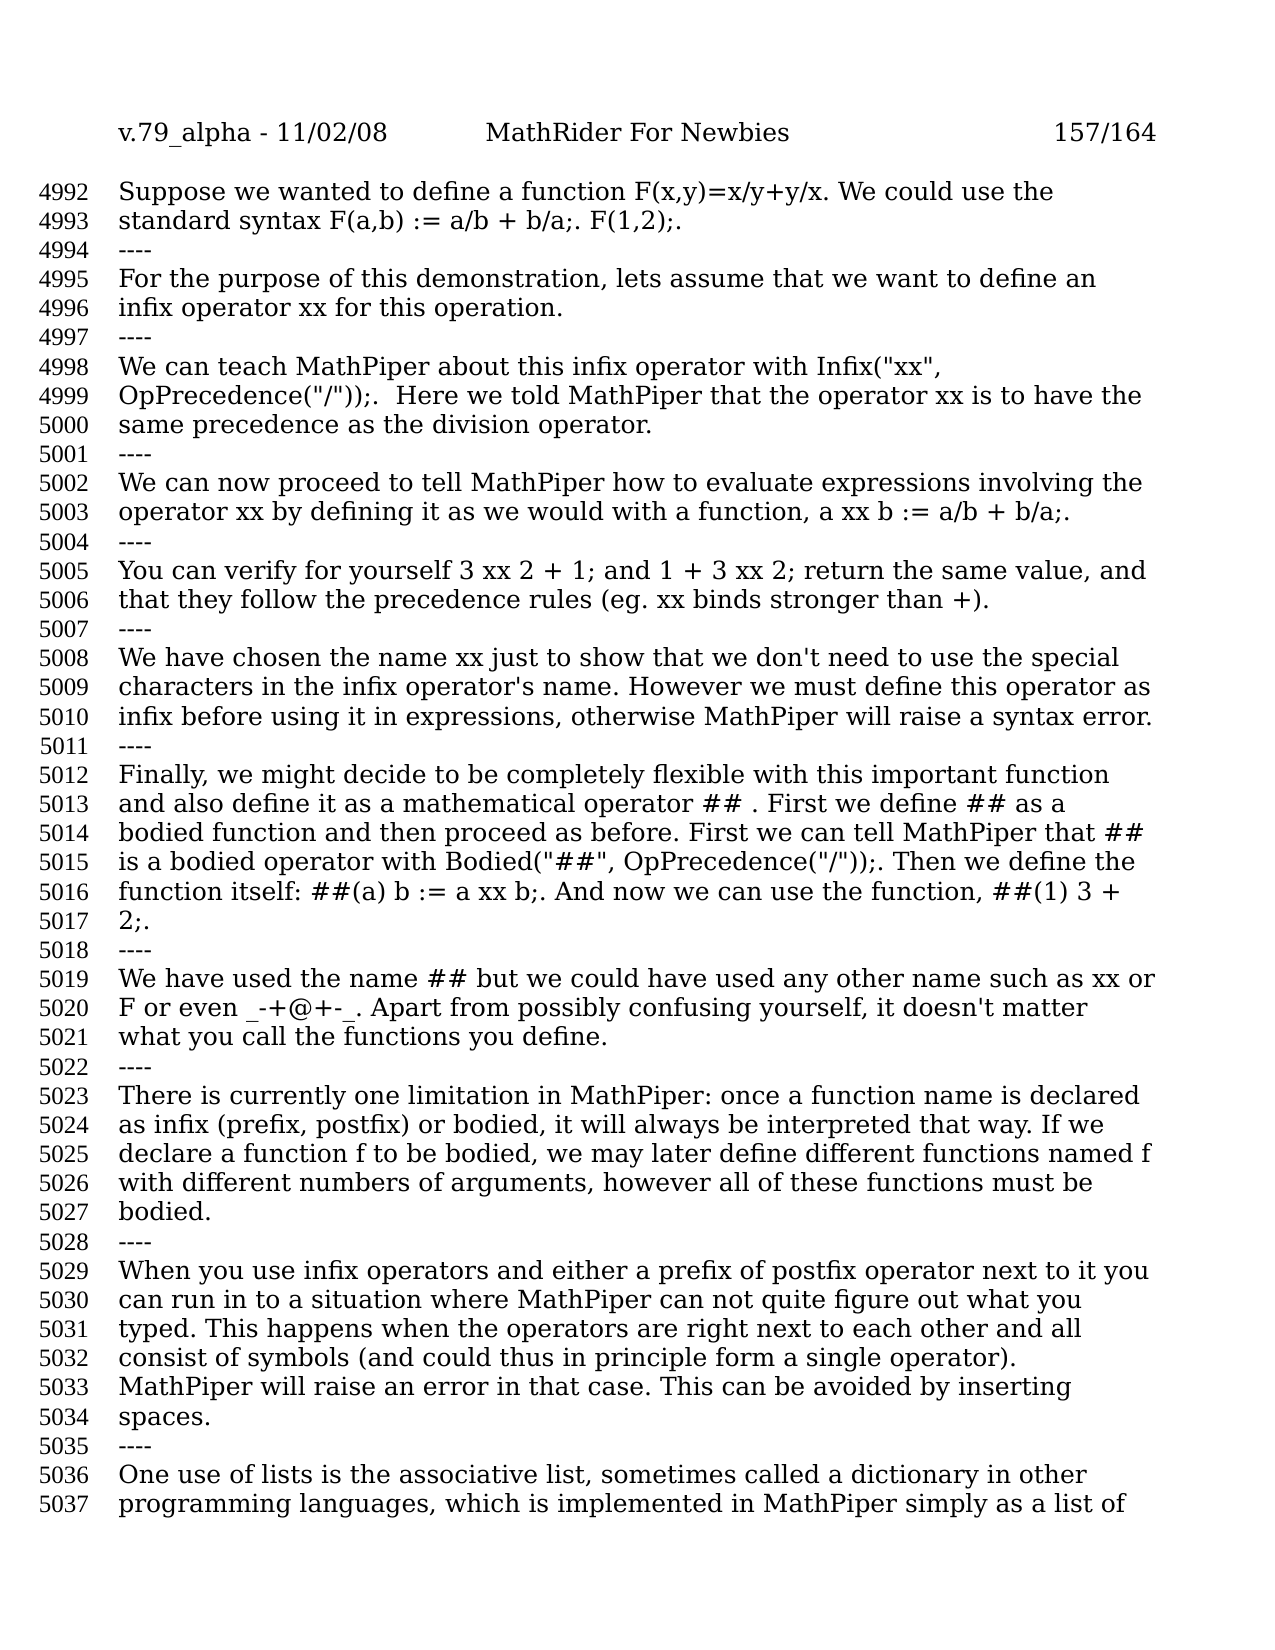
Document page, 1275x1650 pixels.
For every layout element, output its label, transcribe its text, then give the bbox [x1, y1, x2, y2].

text For the purpose of this demonstration, lets assume that we want to define an infix operator xx for this operation. [118, 264, 1157, 323]
text Suppose we wanted to define a function F(x,y)=x/y+y/x. We could use the standard syntax F(a,b) := a/b + b/a;. F(1,2);. [118, 177, 1157, 235]
text We have used the name ## but we could have used any other name such as xx or F or even _-+@+-_. Apart from possibly confusing yourself, it doesn't matter what you call the functions you define. [118, 964, 1157, 1052]
text One use of lists is the associative list, sometimes called a dictionary in other programming languages, which is implemented in MathPiper simply as a list of [118, 1460, 1157, 1518]
text ---- [118, 235, 1157, 264]
text Finally, we might decide to be completely flexible with this important function and also define it as a mathematical operator ## . First we define ## as a bodied function and then proceed as before. First we can tell MathPiper that ## is a bodied operator with Bodied("##", OpPrecedence("/"));. Then we define the function itself: ##(a) b := a xx b;. And now we can use the function, ##(1) 3 + 2;. [118, 760, 1157, 935]
text ---- [118, 935, 1157, 964]
text ---- [118, 614, 1157, 643]
text ---- [118, 439, 1157, 468]
text We can teach MathPiper about this infix operator with Infix("xx", OpPrecedence("/"));. Here we told MathPiper that the operator xx is to have the same precedence as the division operator. [118, 352, 1157, 439]
text ---- [118, 1431, 1157, 1460]
text There is currently one limitation in MathPiper: once a function name is declared as infix (prefix, postfix) or bodied, it will always be interpreted that way. If we declare a function f to be bodied, we may later define different functions named f with different numbers of arguments, however all of these functions must be bodied. [118, 1081, 1157, 1227]
text ---- [118, 1227, 1157, 1256]
text ---- [118, 323, 1157, 352]
text ---- [118, 527, 1157, 556]
text When you use infix operators and either a prefix of postfix operator next to it you can run in to a situation where MathPiper can not quite figure out what you typed. This happens when the operators are right next to each other and all consist of symbols (and could thus in principle form a single operator). MathPiper will raise an error in that case. This can be avoided by inserting spaces. [118, 1256, 1157, 1431]
text We have chosen the name xx just to show that we don't need to use the special characters in the infix operator's name. However we must define this operator as infix before using it in expressions, otherwise MathPiper will raise a syntax error. [118, 643, 1157, 731]
text ---- [118, 731, 1157, 760]
text We can now proceed to tell MathPiper how to evaluate expressions involving the operator xx by defining it as we would with a function, a xx b := a/b + b/a;. [118, 468, 1157, 527]
text You can verify for yourself 3 xx 2 + 1; and 1 + 3 xx 2; return the same value, and that they follow the precedence rules (eg. xx binds stronger than +). [118, 556, 1157, 614]
text ---- [118, 1052, 1157, 1081]
